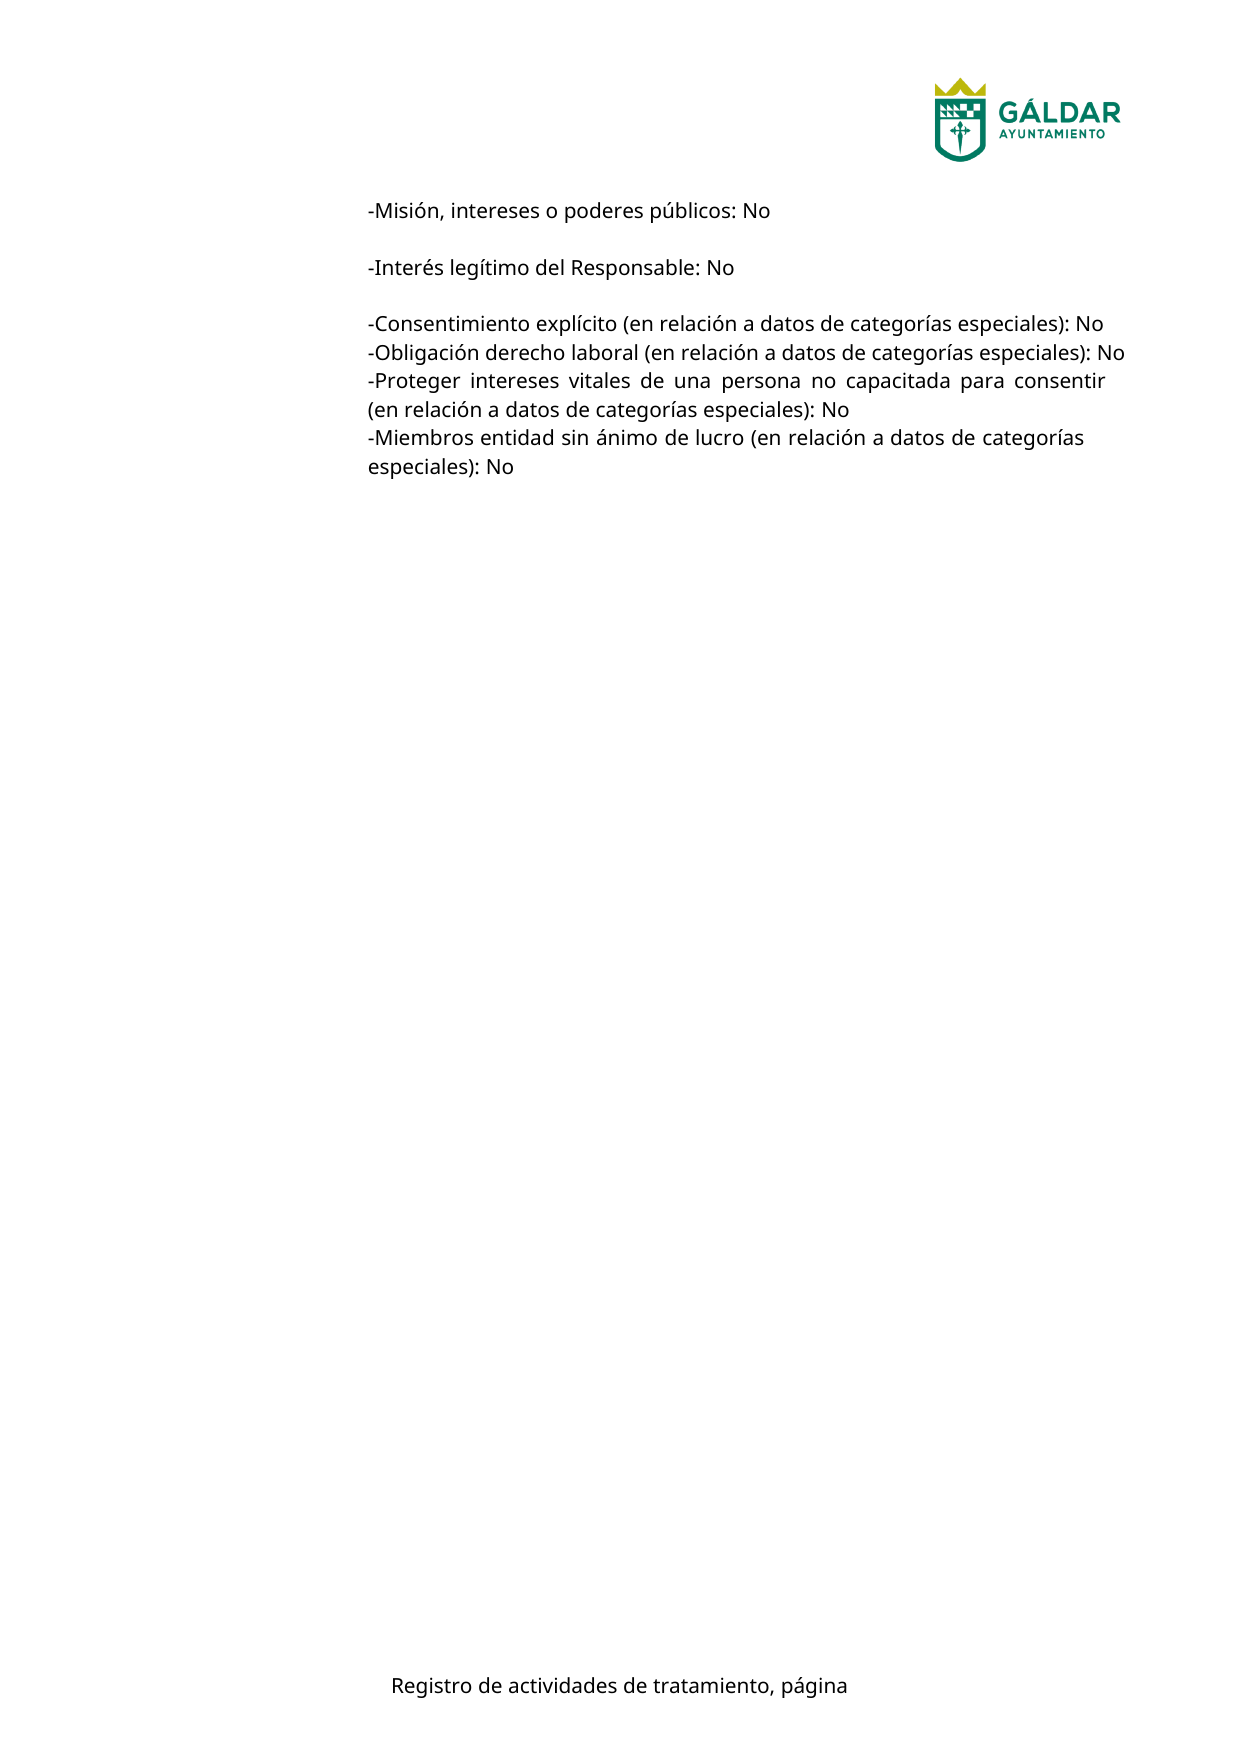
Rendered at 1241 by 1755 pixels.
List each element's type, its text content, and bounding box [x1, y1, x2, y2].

table_cell [109, 196, 356, 480]
table_cell -Misión, intereses o poderes públicos: No -Interés legítimo del Responsable: No -Consentimiento explícito (en relación a datos de categorías especiales): No -Obligación derecho laboral (en relación a datos de categorías especiales): No -Proteger intereses vitales de una persona no capacitada para consentir (en relación a datos de categorías especiales): No -Miembros entidad sin ánimo de lucro (en relación a datos de categorías especiales): No [356, 196, 1132, 480]
